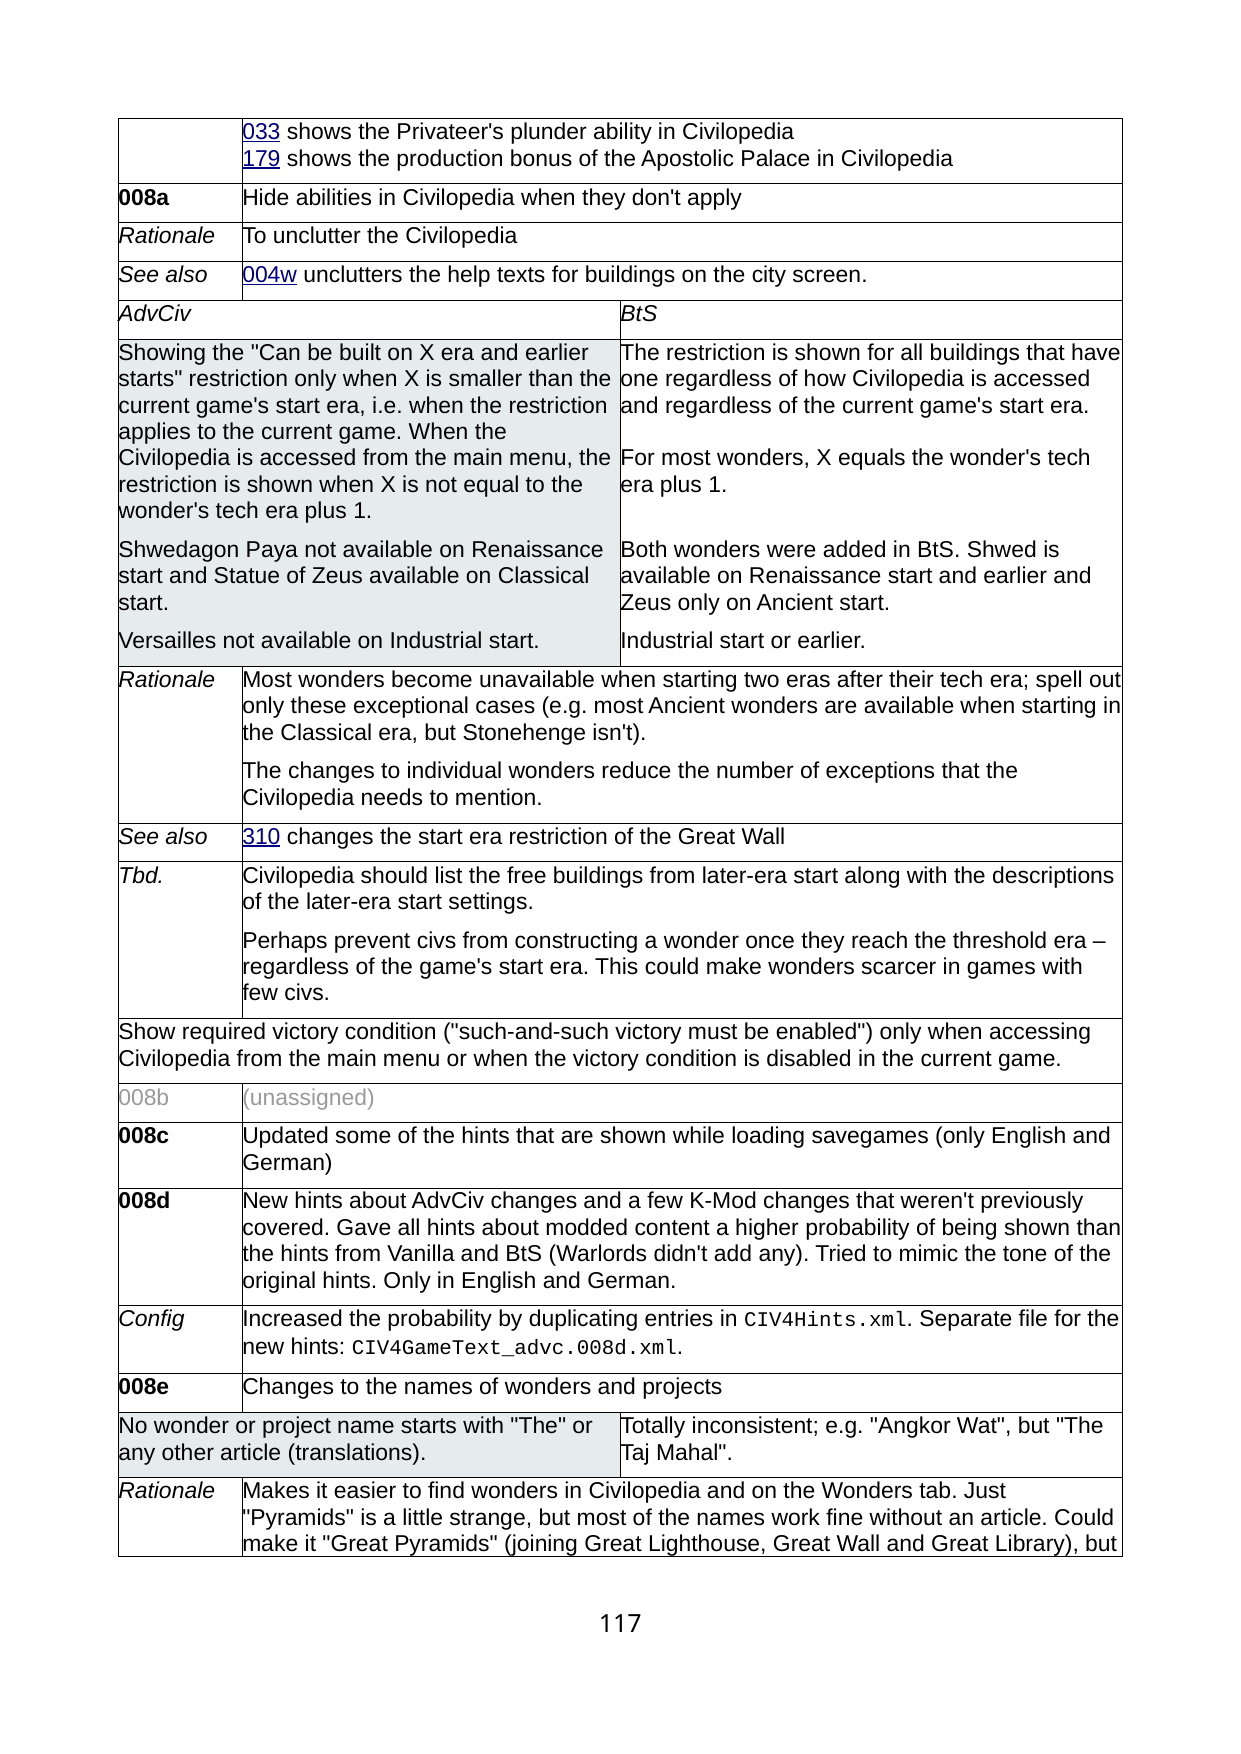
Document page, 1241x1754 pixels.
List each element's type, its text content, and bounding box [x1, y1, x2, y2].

table_cell See also [119, 824, 242, 861]
table_cell Config [119, 1306, 242, 1373]
table_cell Show required victory condition ("such-and-such victory must be enabled") only when accessing Civilopedia from the main menu or when the victory condition is disabled in the current game. [119, 1019, 1122, 1083]
table_cell 008a [119, 184, 242, 222]
table_cell Changes to the names of wonders and projects [243, 1374, 1122, 1412]
table_cell Tbd. [119, 862, 242, 1018]
table_cell 310 changes the start era restriction of the Great Wall [243, 824, 1122, 861]
table_cell New hints about AdvCiv changes and a few K-Mod changes that weren't previously covered. Gave all hints about modded content a higher probability of being shown than the hints from Vanilla and BtS (Warlords didn't add any). Tried to mimic the tone of the original hints. Only in English and German. [243, 1189, 1122, 1305]
table_cell Updated some of the hints that are shown while loading savegames (only English and German) [243, 1123, 1122, 1187]
table_cell 008d [119, 1189, 242, 1305]
table_cell To unclutter the Civilopedia [243, 223, 1122, 261]
table_cell AdvCiv [119, 301, 620, 339]
table_cell [119, 119, 242, 183]
table_cell Civilopedia should list the free buildings from later-era start along with the descriptions of the later-era start settings. Perhaps prevent civs from constructing a wonder once they reach the threshold era – regardless of the game's start era. This could make wonders scarcer in games with few civs. [243, 862, 1122, 1018]
table_cell The restriction is shown for all buildings that have one regardless of how Civilopedia is accessed and regardless of the current game's start era. For most wonders, X equals the wonder's tech era plus 1. Both wonders were added in BtS. Shwed is available on Renaissance start and earlier and Zeus only on Ancient start. Industrial start or earlier. [621, 340, 1122, 666]
table_cell Rationale [119, 1478, 242, 1556]
table_cell Showing the "Can be built on X era and earlier starts" restriction only when X is smaller than the current game's start era, i.e. when the restriction applies to the current game. When the Civilopedia is accessed from the main menu, the restriction is shown when X is not equal to the wonder's tech era plus 1. Shwedagon Paya not available on Renaissance start and Statue of Zeus available on Classical start. Versailles not available on Industrial start. [119, 340, 620, 666]
table_cell No wonder or project name starts with "The" or any other article (translations). [119, 1413, 620, 1477]
table_cell See also [119, 262, 242, 300]
table_cell Rationale [119, 223, 242, 261]
table_cell 004w unclutters the help texts for buildings on the city screen. [243, 262, 1122, 300]
table_cell Totally inconsistent; e.g. "Angkor Wat", but "The Taj Mahal". [621, 1413, 1122, 1477]
table_cell (unassigned) [243, 1084, 1122, 1122]
table_cell Makes it easier to find wonders in Civilopedia and on the Wonders tab. Just "Pyramids" is a little strange, but most of the names work fine without an article. Could make it "Great Pyramids" (joining Great Lighthouse, Great Wall and Great Library), but [243, 1478, 1122, 1556]
table_cell 008c [119, 1123, 242, 1187]
table_cell Most wonders become unavailable when starting two eras after their tech era; spell out only these exceptional cases (e.g. most Ancient wonders are available when starting in the Classical era, but Stonehenge isn't). The changes to individual wonders reduce the number of exceptions that the Civilopedia needs to mention. [243, 667, 1122, 823]
table_cell 008b [119, 1084, 242, 1122]
table_cell BtS [621, 301, 1122, 339]
table_cell Increased the probability by duplicating entries in CIV4Hints.xml. Separate file for the new hints: CIV4GameText_advc.008d.xml. [243, 1306, 1122, 1373]
table_cell 008e [119, 1374, 242, 1412]
table_cell Hide abilities in Civilopedia when they don't apply [243, 184, 1122, 222]
table_cell Rationale [119, 667, 242, 823]
table_cell 033 shows the Privateer's plunder ability in Civilopedia 179 shows the production bonus of the Apostolic Palace in Civilopedia [243, 119, 1122, 183]
